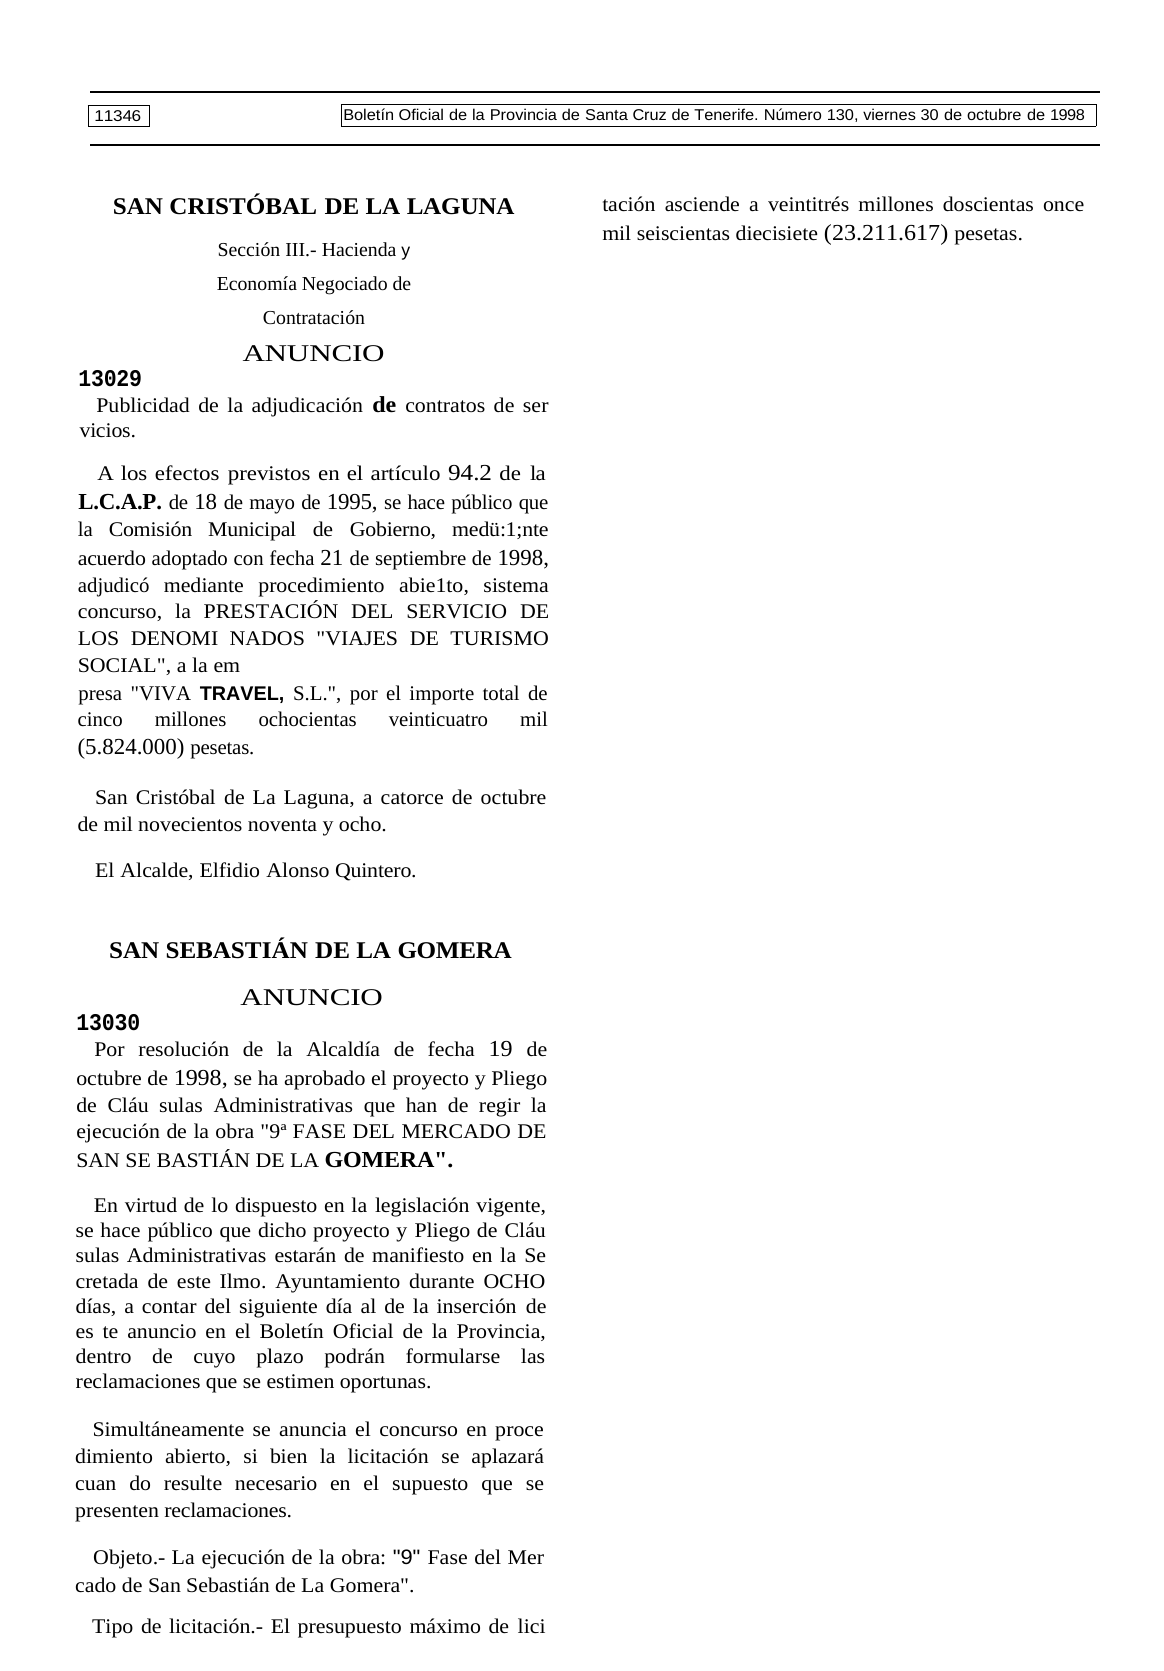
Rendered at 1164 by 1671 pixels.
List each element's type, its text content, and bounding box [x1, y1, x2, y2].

text presa "VIVA TRAVEL, S.L.", por el importe total de cinco millones ochocientas veinticuatro mil (5.824.000) pesetas. [77, 681, 548, 759]
text Sección III.- Hacienda y Economía Negociado de Contratación [175, 238, 453, 329]
text Simultáneamente se anuncia el concurso en proce­ dimiento abierto, si bien la licitación se aplazará cuan­ do resulte necesario en el supuesto que se presenten reclamaciones. [75, 1417, 544, 1522]
text Objeto.- La ejecución de la obra: "9" Fase del Mer­ cado de San Sebastián de La Gomera". [75, 1545, 544, 1597]
text Tipo de licitación.- El presupuesto máximo de lici­ [74, 1614, 545, 1638]
text ANUNCIO [108, 341, 519, 366]
subtitle SAN SEBASTIÁN DE LA GOMERA [106, 936, 515, 964]
text L.C.A.P. de 18 de mayo de 1995, se hace público que la Comisión Municipal de Gobierno, medü:1;nte acuerdo adoptado con fecha 21 de septiembre de 1998, adjudicó mediante procedimiento abie1to, sistema concurso, la PRESTACIÓN DEL SERVICIO DE LOS DENOMI­ NADOS "VIAJES DE TURISMO SOCIAL", a la em­ [78, 488, 549, 677]
subtitle SAN CRISTÓBAL DE LA LAGUNA [108, 192, 519, 219]
text Publicidad de la adjudicación de contratos de ser­ vicios. [79, 391, 548, 442]
text En virtud de lo dispuesto en la legislación vigente, se hace público que dicho proyecto y Pliego de Cláu­ sulas Administrativas estarán de manifiesto en la Se­ cretada de este Ilmo. Ayuntamiento durante OCHO días, a contar del siguiente día al de la inserción de es­ te anuncio en el Boletín Oficial de la Provincia, dentro de cuyo plazo podrán formularse las reclamaciones que se estimen oportunas. [75, 1193, 546, 1393]
text San Cristóbal de La Laguna, a catorce de octubre de mil novecientos noventa y ocho. [77, 784, 547, 836]
text ANUNCIO [108, 985, 515, 1011]
text El Alcalde, Elfidio Alonso Quintero. [95, 858, 553, 882]
text Por resolución de la Alcaldía de fecha 19 de octubre de 1998, se ha aprobado el proyecto y Pliego de Cláu­ sulas Administrativas que han de regir la ejecución de la obra "9ª FASE DEL MERCADO DE SAN SE­ BASTIÁN DE LA GOMERA". [76, 1035, 547, 1172]
text 13029 [78, 366, 553, 391]
text 13030 [76, 1011, 553, 1035]
text A los efectos previstos en el artículo 94.2 de la [97, 459, 553, 486]
text tación asciende a veintitrés millones doscientas once mil seiscientas diecisiete (23.211.617) pesetas. [602, 192, 1085, 245]
